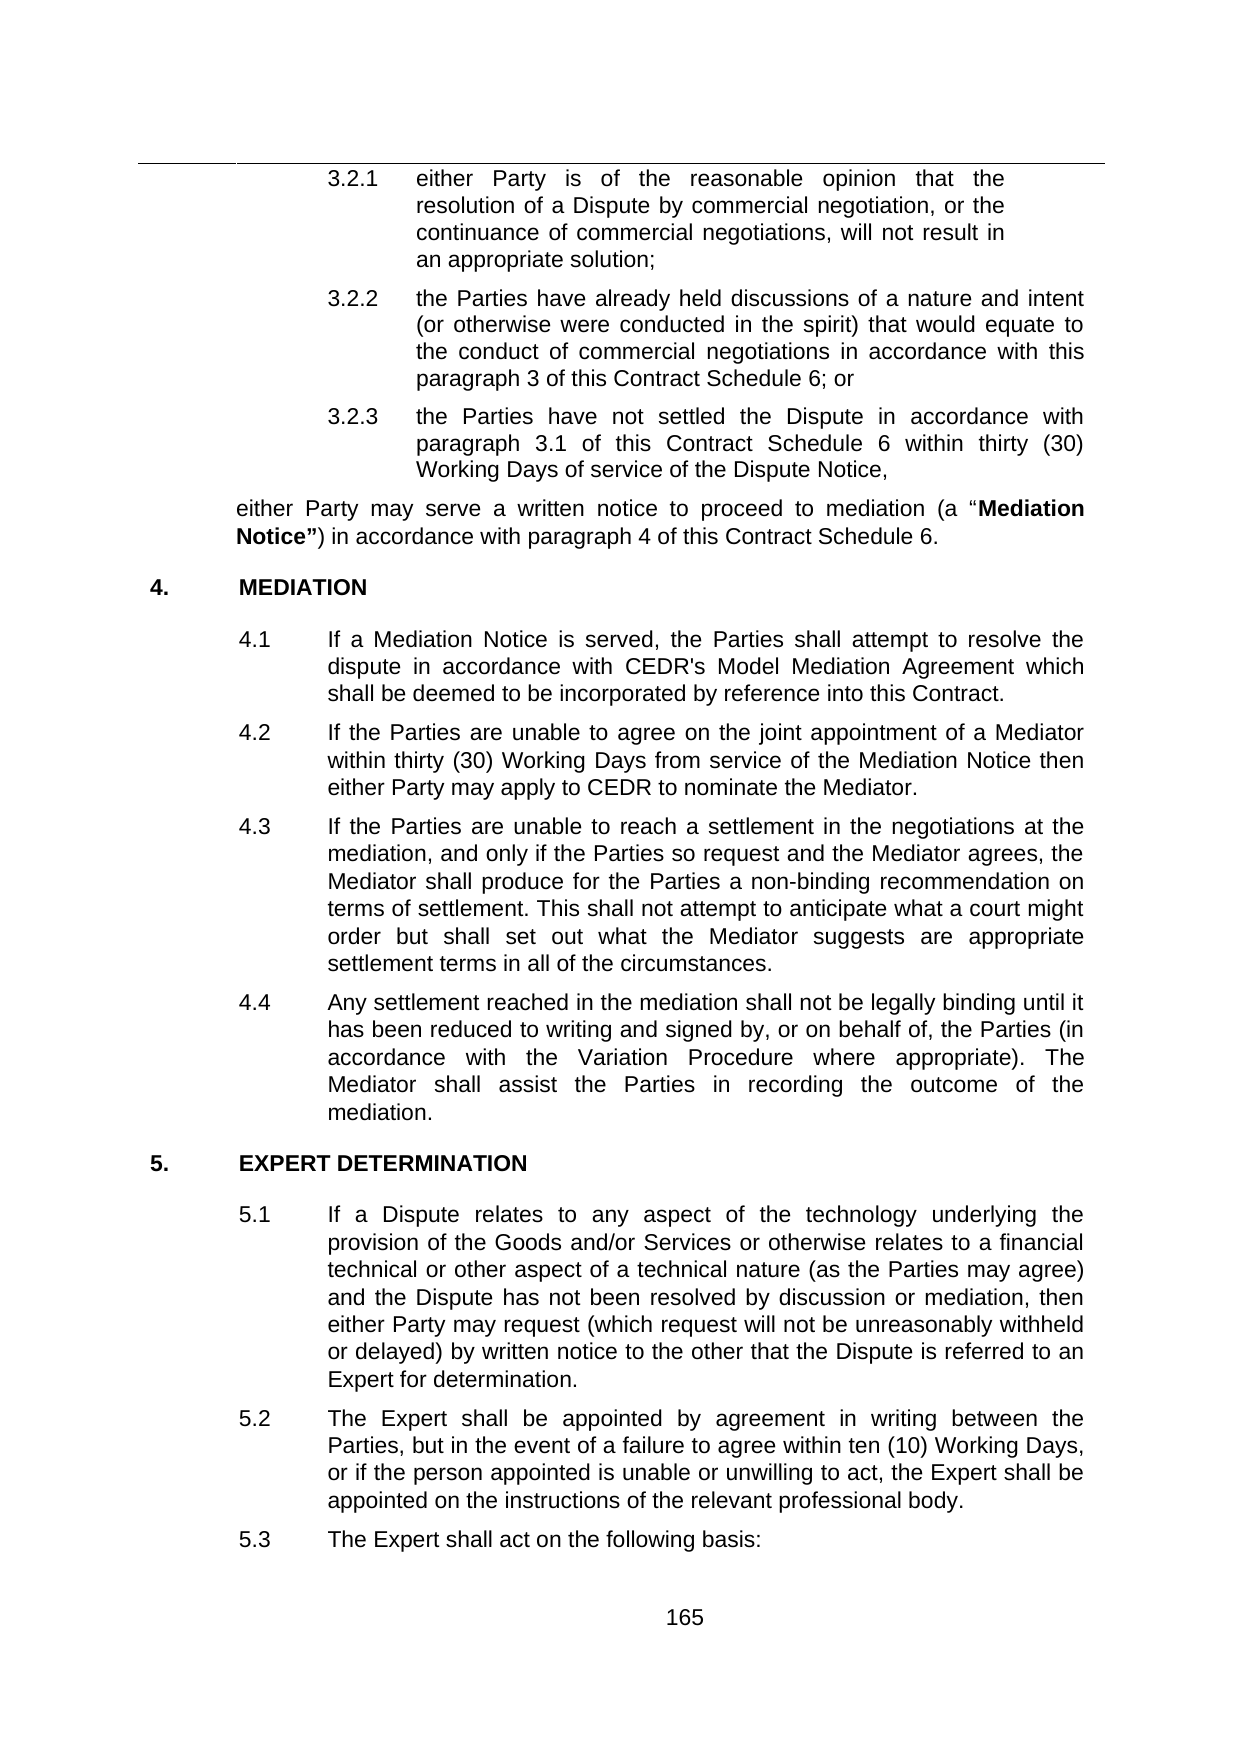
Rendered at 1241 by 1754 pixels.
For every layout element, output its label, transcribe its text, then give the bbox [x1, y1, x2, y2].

list The Expert shall be appointed by agreement in writing between the Parties, but in the event of a failure to agree within ten (10) Working Days, or if the person appointed is unable or unwilling to act, the Expert shall be appointed on the instructions of the relevant professional body. [239, 1404, 1085, 1513]
list If a Mediation Notice is served, the Parties shall attempt to resolve the dispute in accordance with CEDR's Model Mediation Agreement which shall be deemed to be incorporated by reference into this Contract. [239, 626, 1085, 707]
list [327, 150, 1006, 163]
list If the Parties are unable to agree on the joint appointment of a Mediator within thirty (30) Working Days from service of the Mediation Notice then either Party may apply to CEDR to nominate the Mediator. [239, 719, 1085, 800]
list the Parties have already held discussions of a nature and intent (or otherwise were conducted in the spirit) that would equate to the conduct of commercial negotiations in accordance with this paragraph 3 of this Contract Schedule 6; or [327, 285, 1085, 391]
text either Party may serve a written notice to proceed to mediation (a “Mediation Notice”) in accordance with paragraph 4 of this Contract Schedule 6. [236, 495, 1085, 549]
list either Party is of the reasonable opinion that the resolution of a Dispute by commercial negotiation, or the continuance of commercial negotiations, will not result in an appropriate solution; [327, 164, 1006, 272]
list If the Parties are unable to reach a settlement in the negotiations at the mediation, and only if the Parties so request and the Mediator agrees, the Mediator shall produce for the Parties a non-binding recommendation on terms of settlement. This shall not attempt to anticipate what a court might order but shall set out what the Mediator suggests are appropriate settlement terms in all of the circumstances. [239, 813, 1085, 976]
list The Expert shall act on the following basis: [239, 1526, 1085, 1552]
list MEDIATION [150, 574, 1090, 600]
list If a Dispute relates to any aspect of the technology underlying the provision of the Goods and/or Services or otherwise relates to a financial technical or other aspect of a technical nature (as the Parties may agree) and the Dispute has not been resolved by discussion or mediation, then either Party may request (which request will not be unreasonably withheld or delayed) by written notice to the other that the Dispute is referred to an Expert for determination. [239, 1201, 1085, 1392]
list the Parties have not settled the Dispute in accordance with paragraph 3.1 of this Contract Schedule 6 within thirty (30) Working Days of service of the Dispute Notice, [327, 403, 1085, 483]
list Any settlement reached in the mediation shall not be legally binding until it has been reduced to writing and signed by, or on behalf of, the Parties (in accordance with the Variation Procedure where appropriate). The Mediator shall assist the Parties in recording the outcome of the mediation. [239, 989, 1085, 1125]
list EXPERT DETERMINATION [150, 1150, 1090, 1176]
